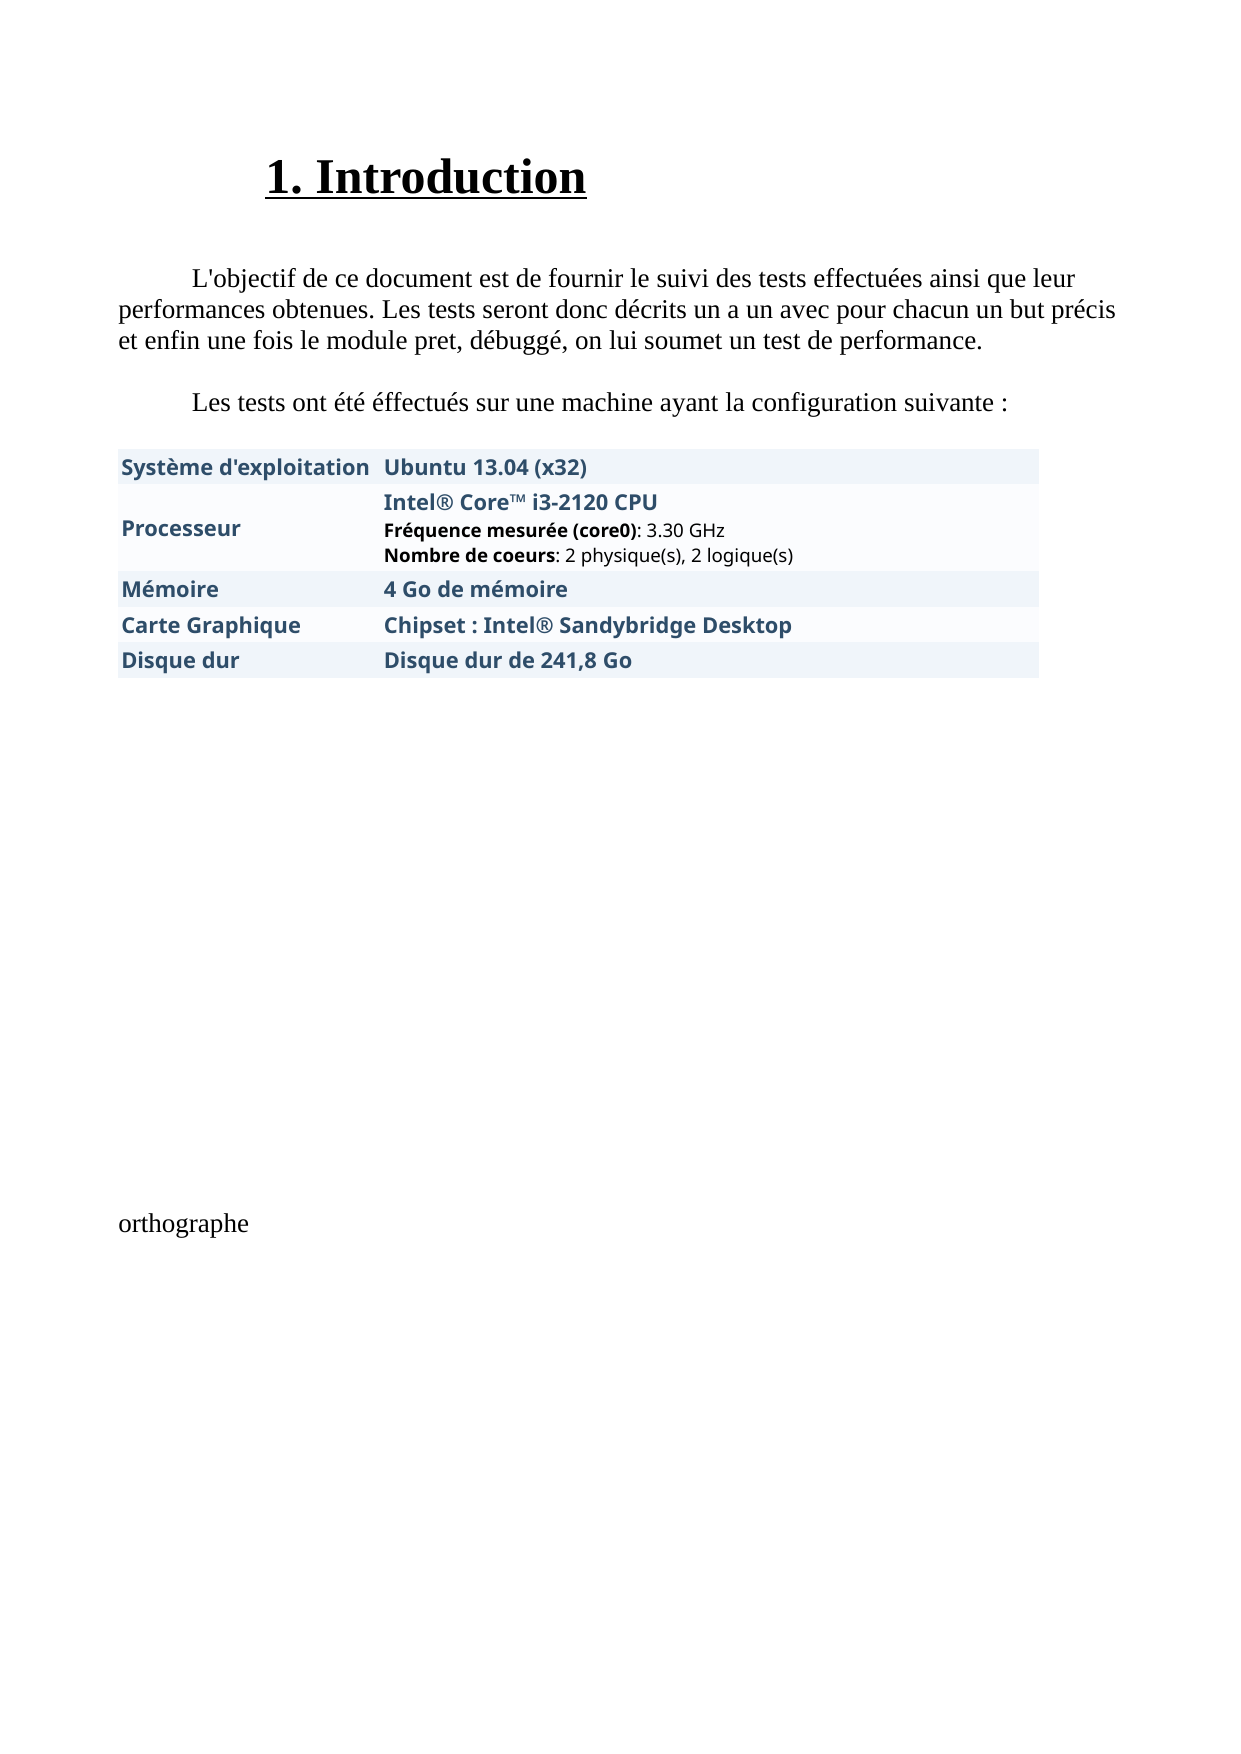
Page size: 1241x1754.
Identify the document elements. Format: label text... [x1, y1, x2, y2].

table_cell Disque dur de 241,8 Go [381, 642, 1039, 678]
text L'objectif de ce document est de fournir le suivi des tests effectuées ainsi que leur performances obtenues. Les tests seront donc décrits un a un avec pour chacun un but précis et enfin une fois le module pret, débuggé, on lui soumet un test de performance. [118, 262, 1122, 355]
table_cell Mémoire [118, 571, 381, 607]
table_cell Carte Graphique [118, 607, 381, 642]
table_cell Disque dur [118, 642, 381, 678]
text Les tests ont été éffectués sur une machine ayant la configuration suivante : [118, 386, 1122, 418]
table_cell Processeur [118, 484, 381, 571]
text orthographe [118, 1207, 1122, 1238]
text 1. Introduction [118, 147, 1122, 204]
table_cell Chipset : Intel® Sandybridge Desktop [381, 607, 1039, 642]
table_header Système d'exploitation [118, 449, 381, 484]
table_header Ubuntu 13.04 (x32) [381, 449, 1039, 484]
table_cell Intel® Core™ i3-2120 CPU Fréquence mesurée (core0): 3.30 GHz Nombre de coeurs: 2 physique(s), 2 logique(s) [381, 484, 1039, 571]
table_cell 4 Go de mémoire [381, 571, 1039, 607]
